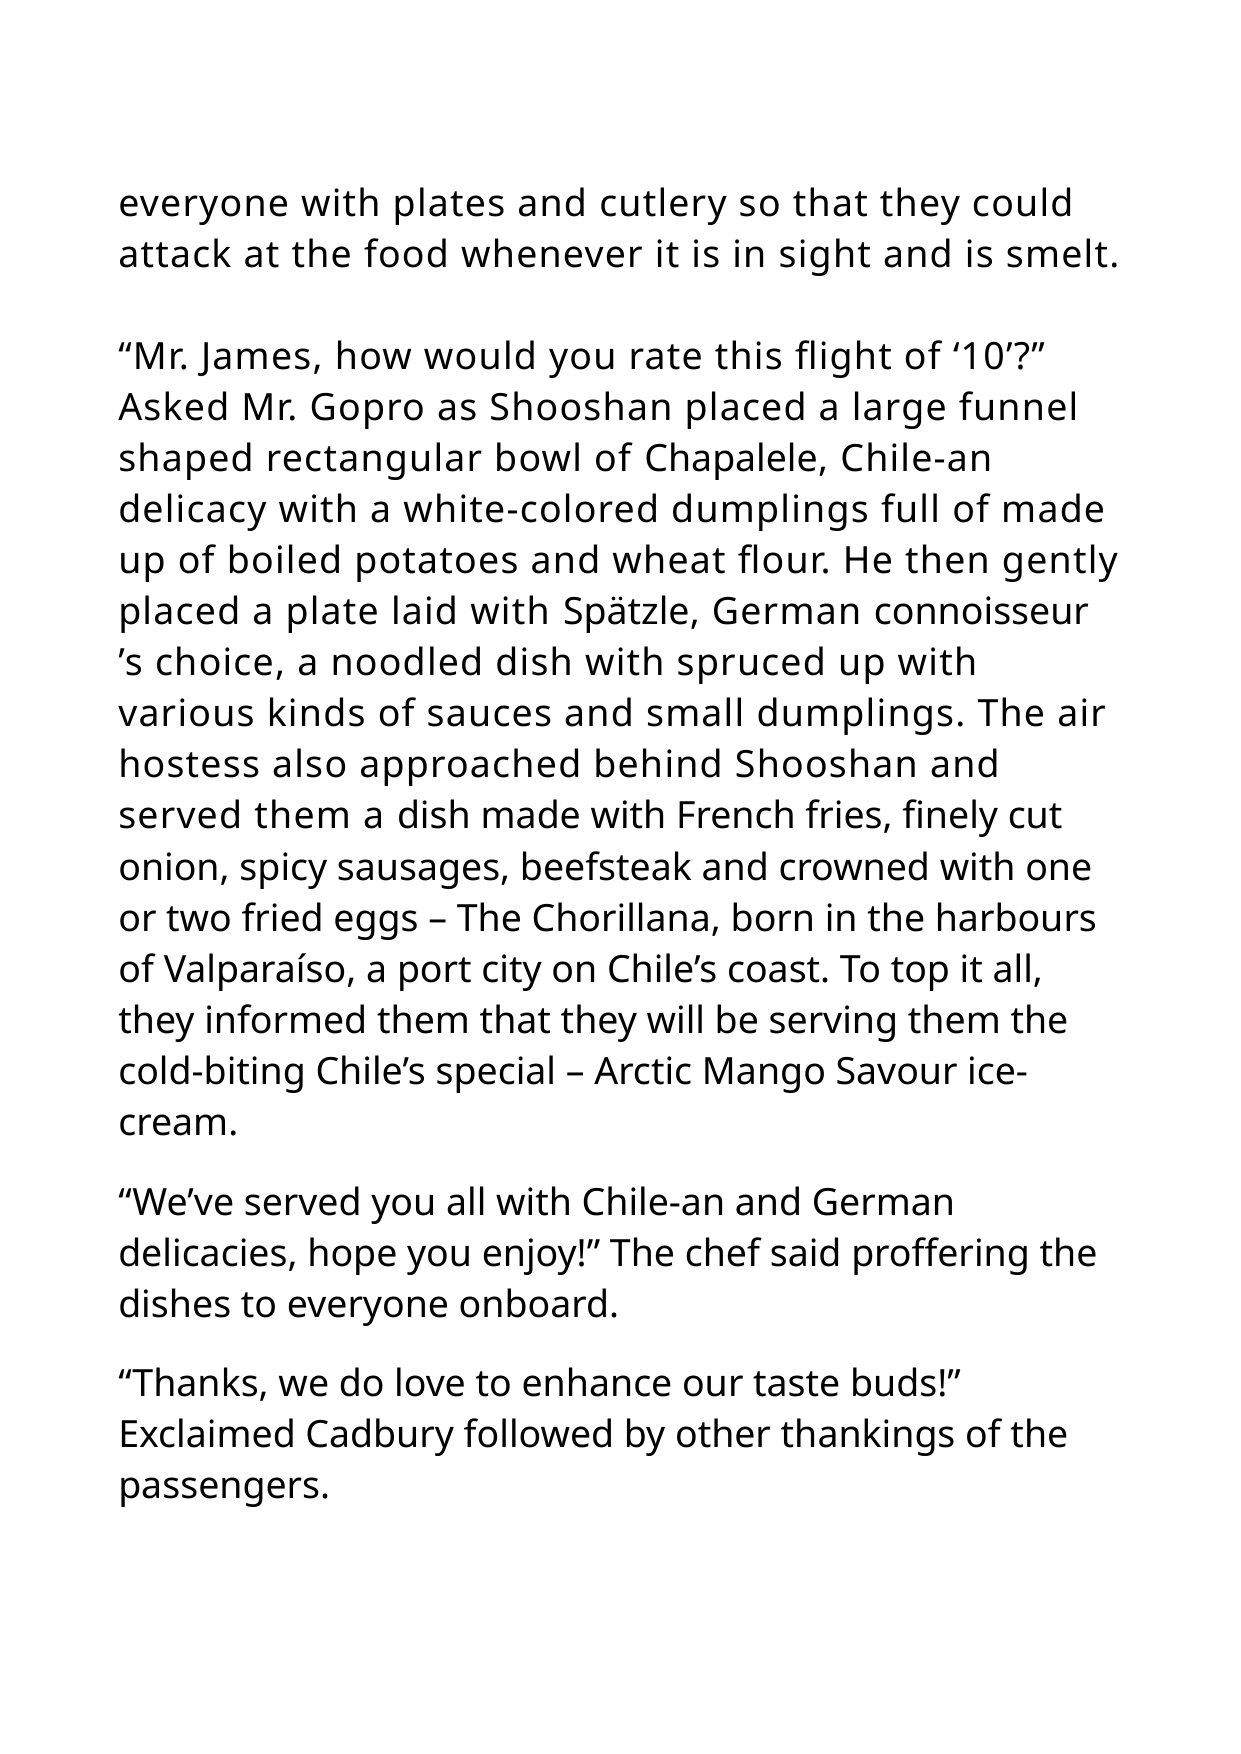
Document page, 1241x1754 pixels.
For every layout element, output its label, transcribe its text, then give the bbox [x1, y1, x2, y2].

text “Thanks, we do love to enhance our taste buds!” Exclaimed Cadbury followed by other thankings of the passengers. [118, 1357, 1122, 1510]
text “We’ve served you all with Chile-an and German delicacies, hope you enjoy!” The chef said proffering the dishes to everyone onboard. [118, 1175, 1122, 1328]
text “Mr. James, how would you rate this flight of ‘10’?” Asked Mr. Gopro as Shooshan placed a large funnel shaped rectangular bowl of Chapalele, Chile-an delicacy with a white-colored dumplings full of made up of boiled potatoes and wheat flour. He then gently placed a plate laid with Spätzle, German connoisseur ’s choice, a noodled dish with spruced up with various kinds of sauces and small dumplings. The air hostess also approached behind Shooshan and served them a dish made with French fries, finely cut onion, spicy sausages, beefsteak and crowned with one or two fried eggs – The Chorillana, born in the harbours of Valparaíso, a port city on Chile’s coast. To top it all, they informed them that they will be serving them the cold-biting Chile’s special – Arctic Mango Savour ice-cream. [118, 329, 1122, 1146]
text everyone with plates and cutlery so that they could attack at the food whenever it is in sight and is smelt. [118, 176, 1122, 278]
